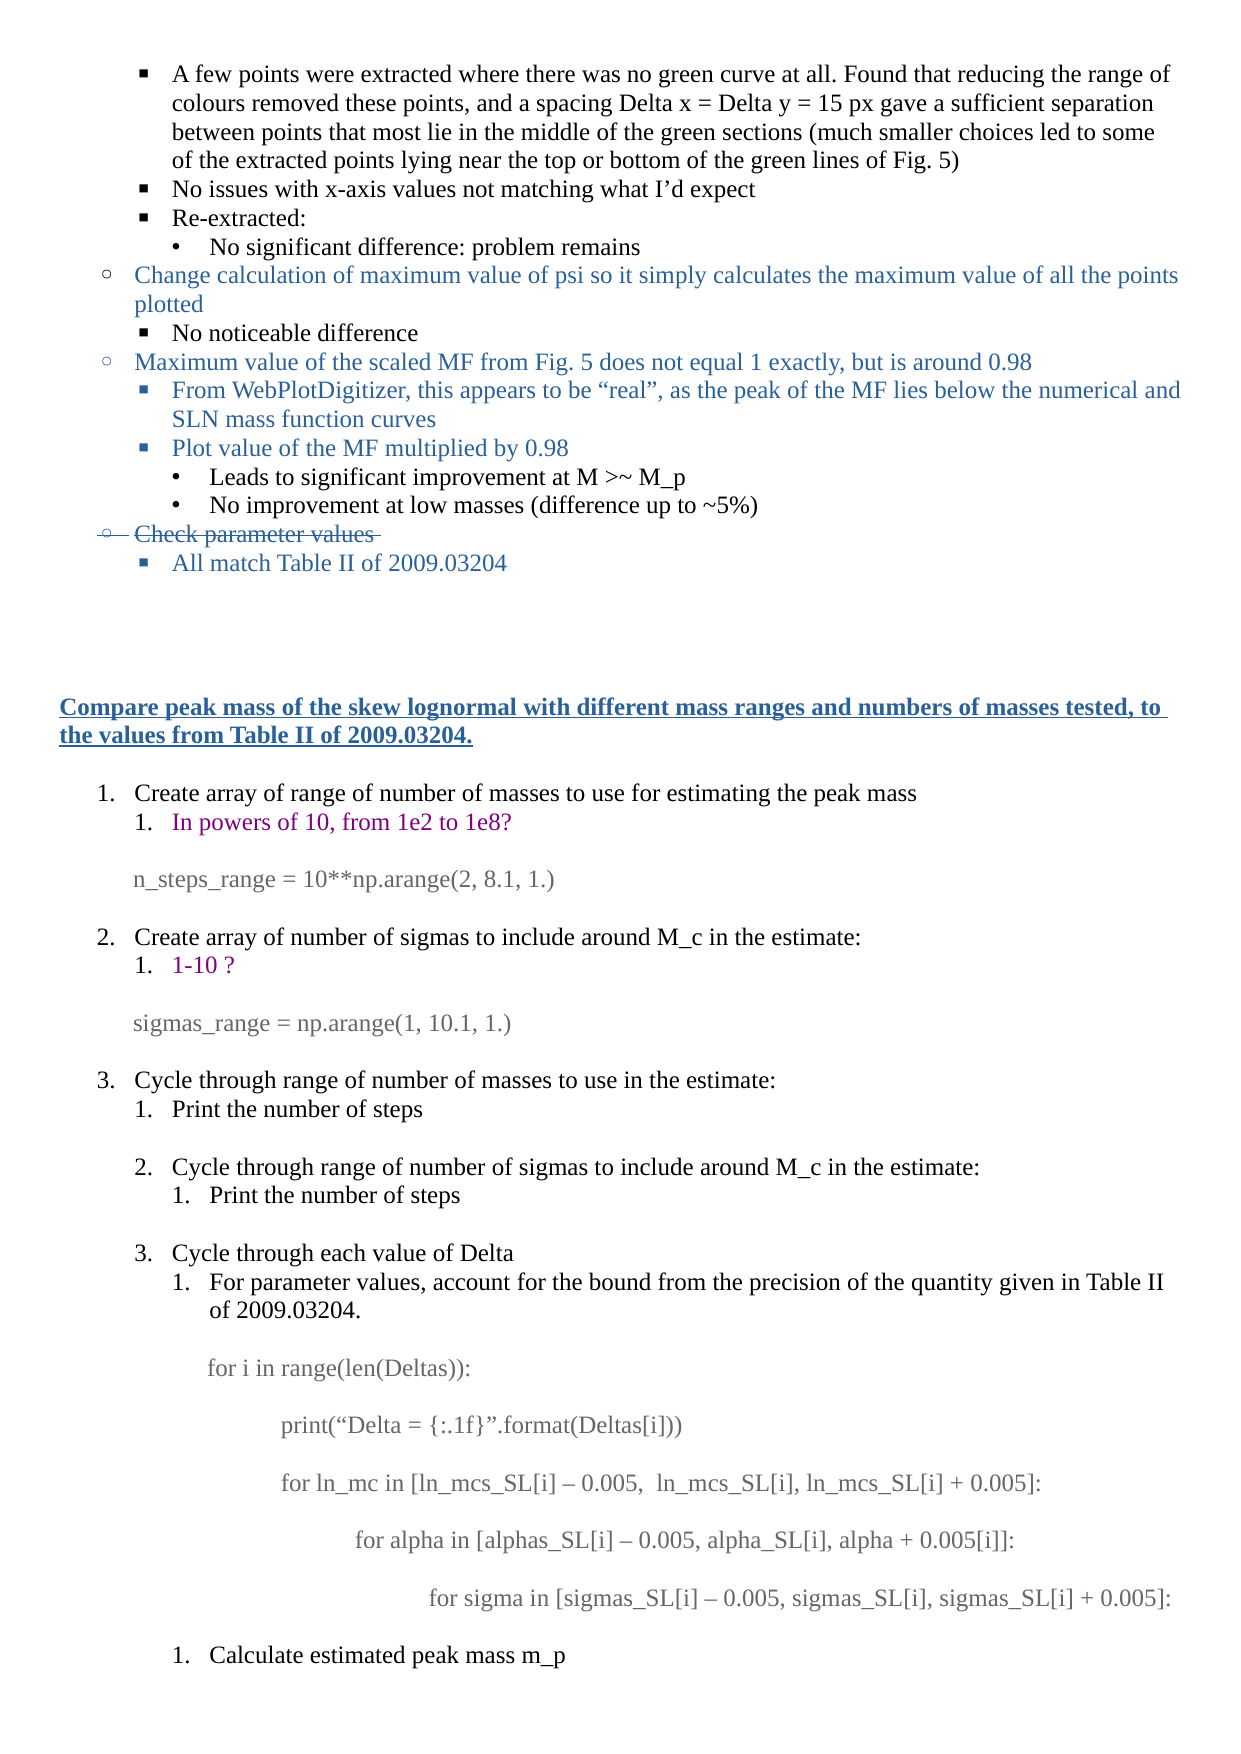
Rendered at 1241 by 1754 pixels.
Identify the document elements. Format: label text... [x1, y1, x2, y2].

text n_steps_range = 10**np.arange(2, 8.1, 1.) [59, 864, 1181, 893]
list Cycle through each value of Delta [134, 1238, 1181, 1267]
text sigmas_range = np.arange(1, 10.1, 1.) [59, 1008, 1181, 1037]
list A few points were extracted where there was no green curve at all. Found that reducing the range of colours removed these points, and a spacing Delta x = Delta y = 15 px gave a sufficient separation between points that most lie in the middle of the green sections (much smaller choices led to some of the extracted points lying near the top or bottom of the green lines of Fig. 5) [134, 59, 1181, 174]
text print(“Delta = {:.1f}”.format(Deltas[i])) [59, 1410, 1181, 1439]
list Cycle through range of number of masses to use in the estimate: [97, 1065, 1181, 1094]
list No significant difference: problem remains [172, 232, 1181, 260]
text for sigma in [sigmas_SL[i] – 0.005, sigmas_SL[i], sigmas_SL[i] + 0.005]: [59, 1583, 1181, 1612]
list Print the number of steps [134, 1094, 1181, 1123]
list No issues with x-axis values not matching what I’d expect [134, 174, 1181, 203]
list For parameter values, account for the bound from the precision of the quantity given in Table II of 2009.03204. [172, 1267, 1181, 1324]
list No noticeable difference [134, 318, 1181, 347]
list Cycle through range of number of sigmas to include around M_c in the estimate: [134, 1152, 1181, 1180]
list All match Table II of 2009.03204 [134, 548, 1181, 577]
list Calculate estimated peak mass m_p [172, 1640, 1181, 1669]
list Change calculation of maximum value of psi so it simply calculates the maximum value of all the points plotted [97, 260, 1181, 318]
list No improvement at low masses (difference up to ~5%) [172, 490, 1181, 519]
list Create array of number of sigmas to include around M_c in the estimate: [97, 922, 1181, 950]
list Print the number of steps [172, 1180, 1181, 1209]
text for i in range(len(Deltas)): [59, 1353, 1181, 1382]
list Plot value of the MF multiplied by 0.98 [134, 433, 1181, 462]
list In powers of 10, from 1e2 to 1e8? [134, 807, 1181, 835]
text Compare peak mass of the skew lognormal with different mass ranges and numbers of masses tested, to the values from Table II of 2009.03204. [59, 692, 1181, 749]
list From WebPlotDigitizer, this appears to be “real”, as the peak of the MF lies below the numerical and SLN mass function curves [134, 375, 1181, 433]
text for alpha in [alphas_SL[i] – 0.005, alpha_SL[i], alpha + 0.005[i]]: [59, 1525, 1181, 1554]
list Maximum value of the scaled MF from Fig. 5 does not equal 1 exactly, but is around 0.98 [97, 347, 1181, 375]
list Leads to significant improvement at M >~ M_p [172, 462, 1181, 490]
list 1-10 ? [134, 950, 1181, 979]
list Create array of range of number of masses to use for estimating the peak mass [97, 778, 1181, 807]
list Re-extracted: [134, 203, 1181, 232]
list Check parameter values [97, 519, 1181, 548]
text for ln_mc in [ln_mcs_SL[i] – 0.005, ln_mcs_SL[i], ln_mcs_SL[i] + 0.005]: [59, 1468, 1181, 1497]
